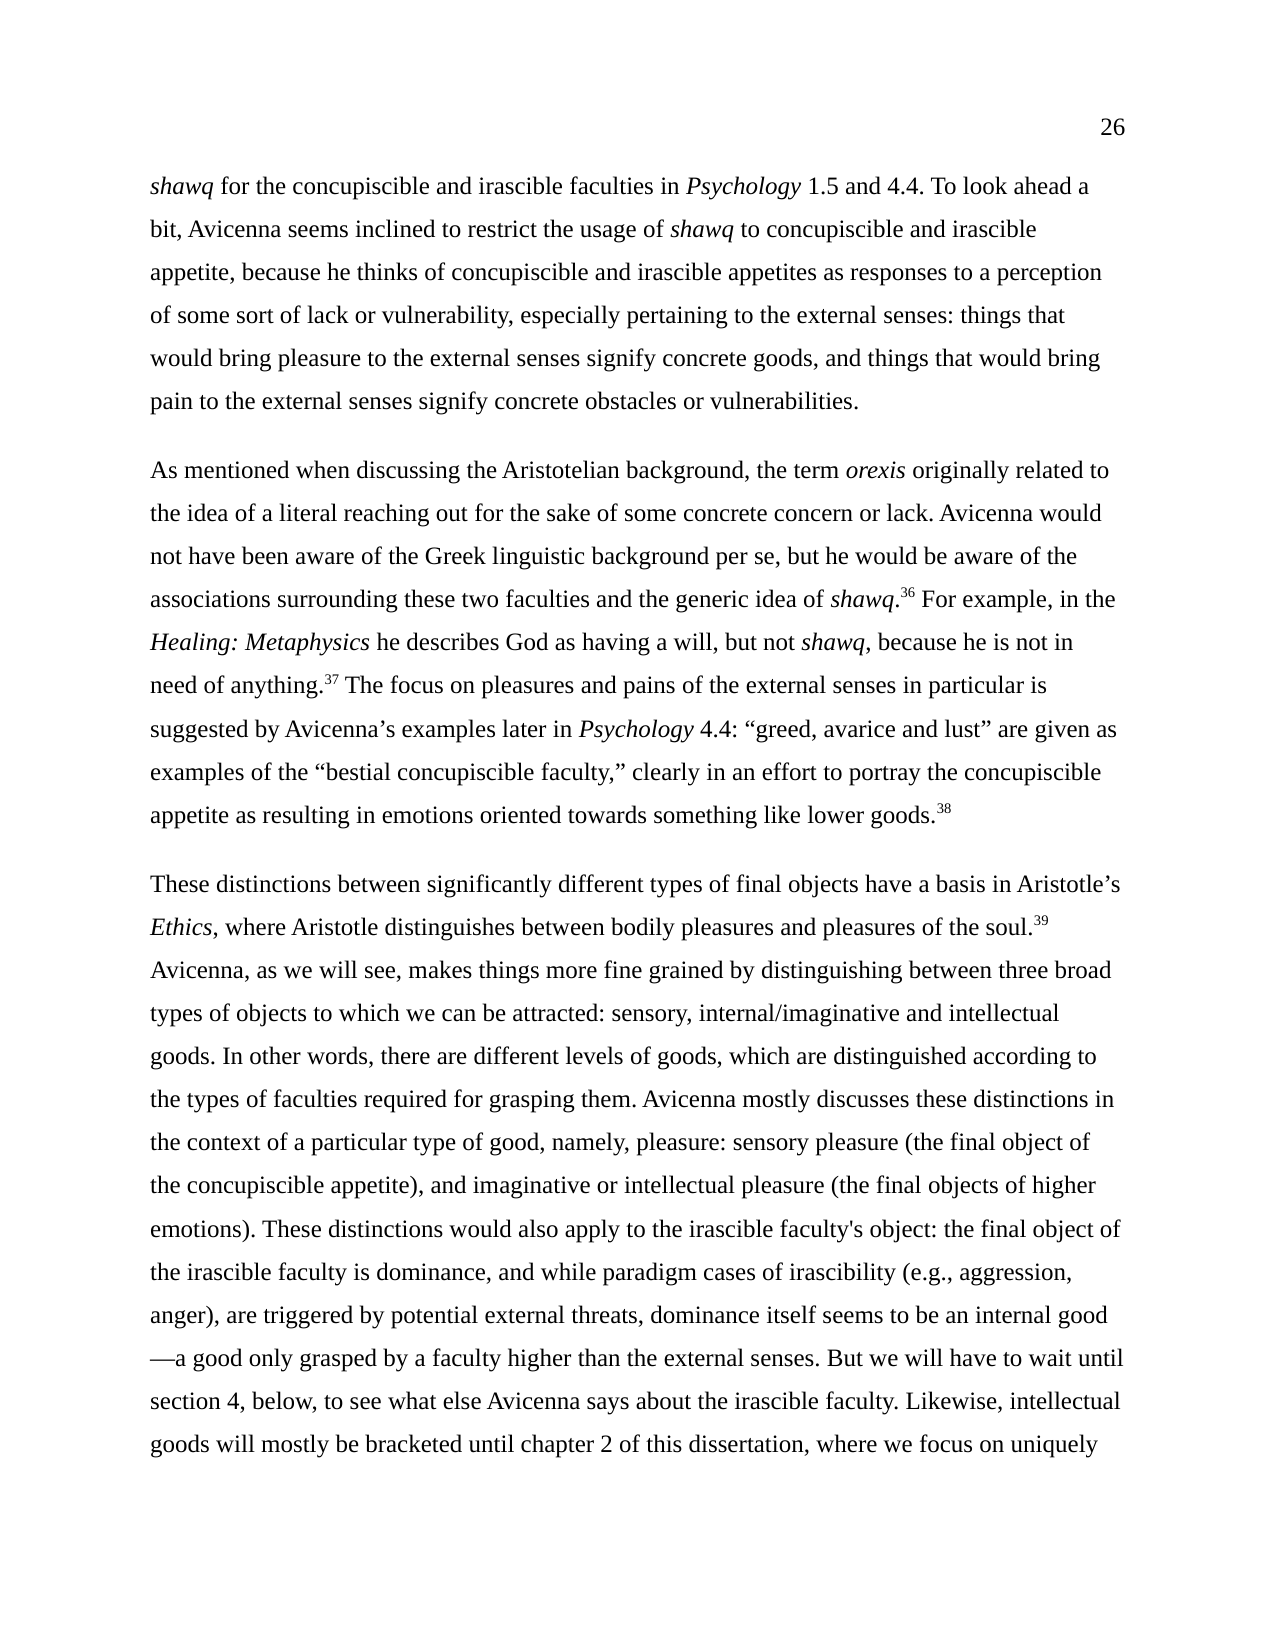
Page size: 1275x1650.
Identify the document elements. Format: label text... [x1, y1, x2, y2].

text shawq for the concupiscible and irascible faculties in Psychology 1.5 and 4.4. To look ahead a bit, Avicenna seems inclined to restrict the usage of shawq to concupiscible and irascible appetite, because he thinks of concupiscible and irascible appetites as responses to a perception of some sort of lack or vulnerability, especially pertaining to the external senses: things that would bring pleasure to the external senses signify concrete goods, and things that would bring pain to the external senses signify concrete obstacles or vulnerabilities. [150, 171, 1125, 415]
text As mentioned when discussing the Aristotelian background, the term orexis originally related to the idea of a literal reaching out for the sake of some concrete concern or lack. Avicenna would not have been aware of the Greek linguistic background per se, but he would be aware of the associations surrounding these two faculties and the generic idea of shawq. For example, in the Healing: Metaphysics he describes God as having a will, but not shawq, because he is not in need of anything. The focus on pleasures and pains of the external senses in particular is suggested by Avicenna’s examples later in Psychology 4.4: “greed, avarice and lust” are given as examples of the “bestial concupiscible faculty,” clearly in an effort to portray the concupiscible appetite as resulting in emotions oriented towards something like lower goods. [150, 455, 1125, 829]
text These distinctions between significantly different types of final objects have a basis in Aristotle’s Ethics, where Aristotle distinguishes between bodily pleasures and pleasures of the soul. Avicenna, as we will see, makes things more fine grained by distinguishing between three broad types of objects to which we can be attracted: sensory, internal/imaginative and intellectual goods. In other words, there are different levels of goods, which are distinguished according to the types of faculties required for grasping them. Avicenna mostly discusses these distinctions in the context of a particular type of good, namely, pleasure: sensory pleasure (the final object of the concupiscible appetite), and imaginative or intellectual pleasure (the final objects of higher emotions). These distinctions would also apply to the irascible faculty's object: the final object of the irascible faculty is dominance, and while paradigm cases of irascibility (e.g., aggression, anger), are triggered by potential external threats, dominance itself seems to be an internal good—a good only grasped by a faculty higher than the external senses. But we will have to wait until section 4, below, to see what else Avicenna says about the irascible faculty. Likewise, intellectual goods will mostly be bracketed until chapter 2 of this dissertation, where we focus on uniquely [150, 869, 1125, 1458]
